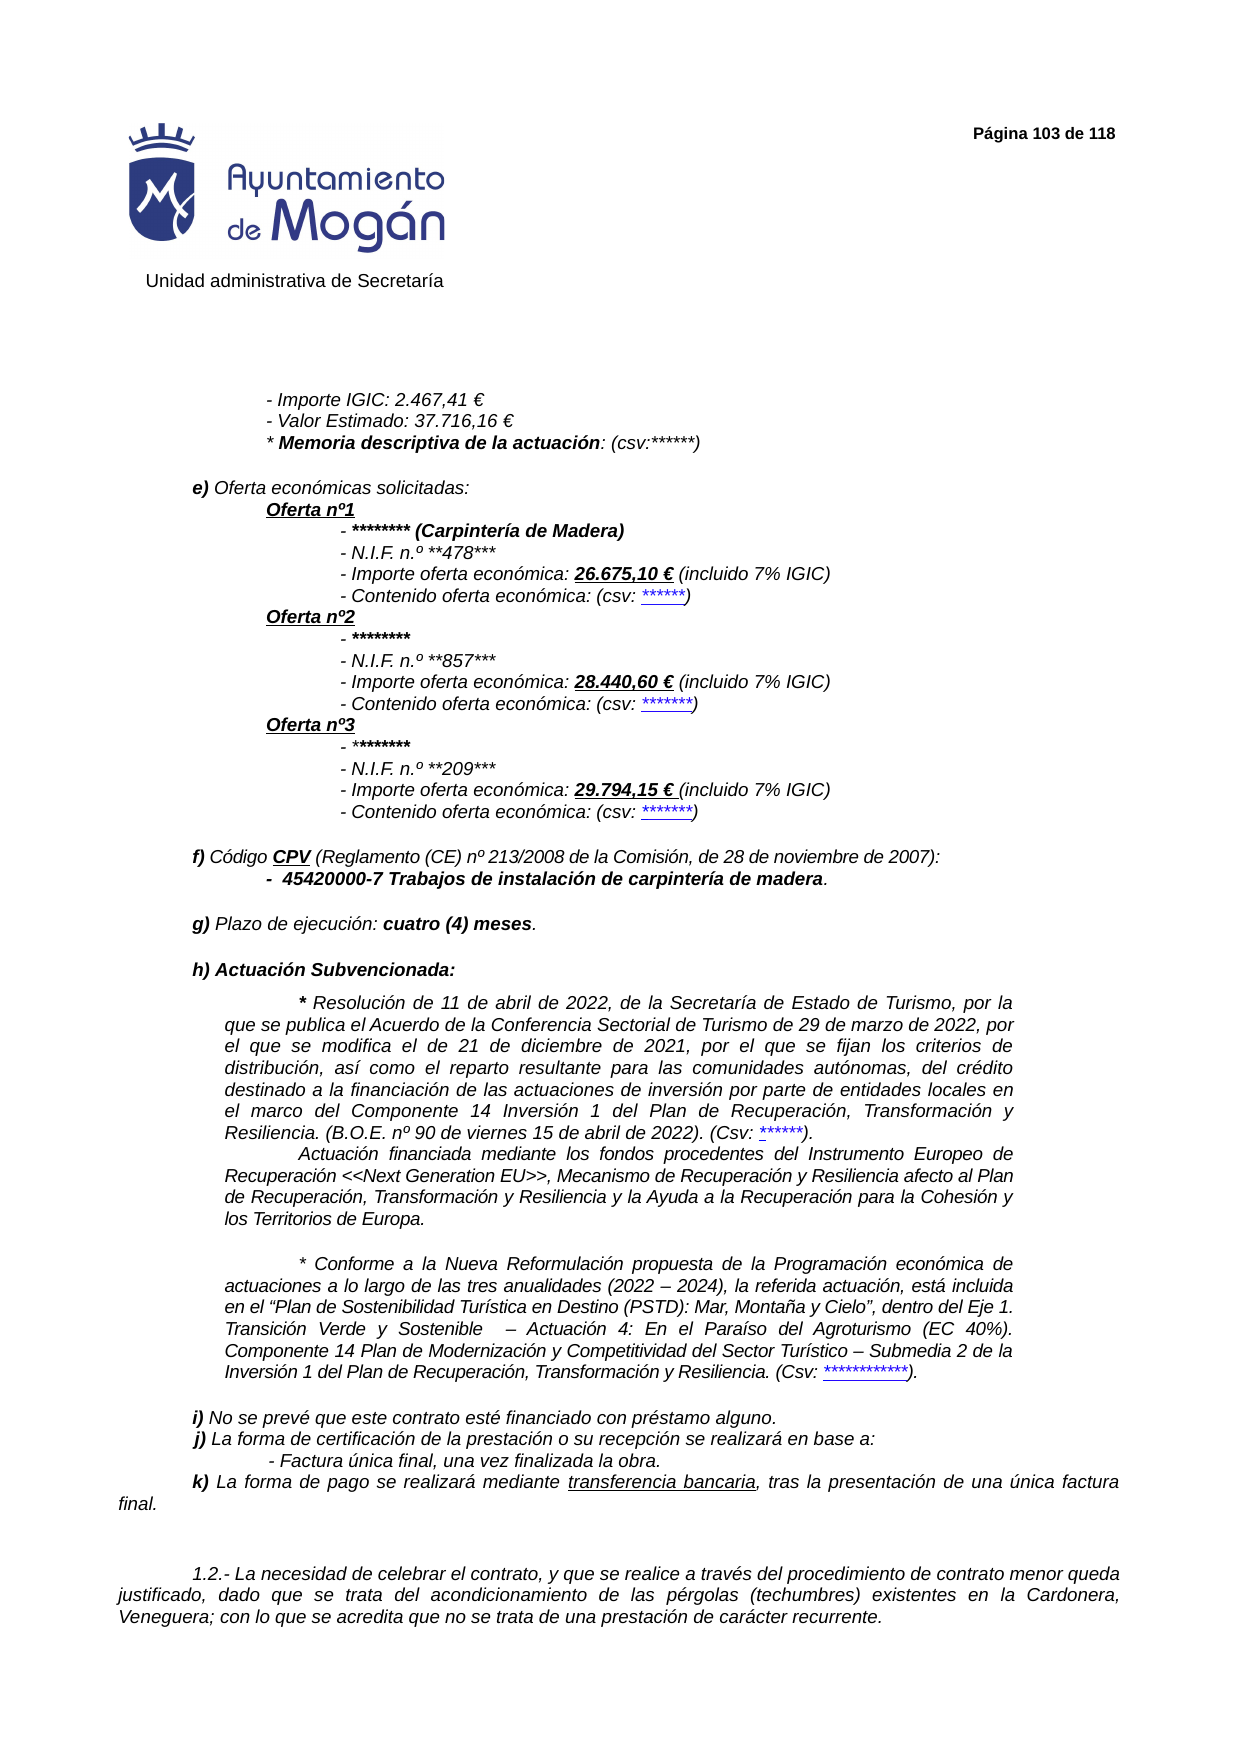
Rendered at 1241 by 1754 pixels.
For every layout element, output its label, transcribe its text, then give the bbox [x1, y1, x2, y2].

text - Importe oferta económica: 26.675,10 € (incluido 7% IGIC) [118, 563, 1122, 585]
text * Memoria descriptiva de la actuación: (csv:******) [118, 431, 1122, 453]
text Actuación financiada mediante los fondos procedentes del Instrumento Europeo de Recuperación <<Next Generation EU>>, Mecanismo de Recuperación y Resiliencia afecto al Plan de Recuperación, Transformación y Resiliencia y la Ayuda a la Recuperación para la Cohesión y los Territorios de Europa. [224, 1143, 1016, 1229]
text - Factura única final, una vez finalizada la obra. [120, 1450, 1122, 1471]
text Oferta nº1 [118, 498, 1122, 520]
text * Conforme a la Nueva Reformulación propuesta de la Programación económica de actuaciones a lo largo de las tres anualidades (2022 – 2024), la referida actuación, está incluida en el “Plan de Sostenibilidad Turística en Destino (PSTD): Mar, Montaña y Cielo”, dentro del Eje 1. Transición Verde y Sostenible – Actuación 4: En el Paraíso del Agroturismo (EC 40%). Componente 14 Plan de Modernización y Competitividad del Sector Turístico – Submedia 2 de la Inversión 1 del Plan de Recuperación, Transformación y Resiliencia. (Csv: ************). [224, 1253, 1016, 1383]
text 1.2.- La necesidad de celebrar el contrato, y que se realice a través del procedimiento de contrato menor queda justificado, dado que se trata del acondicionamiento de las pérgolas (techumbres) existentes en la Cardonera, Veneguera; con lo que se acredita que no se trata de una prestación de carácter recurrente. [118, 1562, 1122, 1627]
text - N.I.F. n.º **857*** [118, 649, 1122, 671]
text e) Oferta económicas solicitadas: [118, 477, 1122, 498]
text - Valor Estimado: 37.716,16 € [118, 410, 1122, 431]
text - Importe IGIC: 2.467,41 € [118, 388, 1122, 410]
text * Resolución de 11 de abril de 2022, de la Secretaría de Estado de Turismo, por la que se publica el Acuerdo de la Conferencia Sectorial de Turismo de 29 de marzo de 2022, por el que se modifica el de 21 de diciembre de 2021, por el que se fijan los criterios de distribución, así como el reparto resultante para las comunidades autónomas, del crédito destinado a la financiación de las actuaciones de inversión por parte de entidades locales en el marco del Componente 14 Inversión 1 del Plan de Recuperación, Transformación y Resiliencia. (B.O.E. nº 90 de viernes 15 de abril de 2022). (Csv: ******). [224, 992, 1016, 1143]
text g) Plazo de ejecución: cuatro (4) meses. [118, 913, 1122, 934]
picture [128, 123, 445, 259]
text - N.I.F. n.º **478*** [118, 542, 1122, 563]
text h) Actuación Subvencionada: [118, 958, 1122, 980]
text f) Código CPV (Reglamento (CE) nº 213/2008 de la Comisión, de 28 de noviembre de 2007): [118, 846, 1122, 867]
text i) No se prevé que este contrato esté financiado con préstamo alguno. [118, 1407, 1122, 1428]
text - Importe oferta económica: 29.794,15 € (incluido 7% IGIC) [118, 779, 1122, 800]
text - Contenido oferta económica: (csv: ******) [118, 585, 1122, 606]
text - Contenido oferta económica: (csv: *******) [118, 800, 1122, 822]
text Oferta nº2 [118, 606, 1122, 628]
text - ******** (Carpintería de Madera) [118, 520, 1122, 542]
text - Contenido oferta económica: (csv: *******) [118, 693, 1122, 714]
text - 45420000-7 Trabajos de instalación de carpintería de madera. [118, 867, 1122, 889]
text j) La forma de certificación de la prestación o su recepción se realizará en base a: [120, 1428, 1122, 1450]
text - Importe oferta económica: 28.440,60 € (incluido 7% IGIC) [118, 671, 1122, 693]
text - ******** [118, 736, 1122, 757]
text - ******** [118, 628, 1122, 649]
text Oferta nº3 [118, 714, 1122, 736]
text - N.I.F. n.º **209*** [118, 757, 1122, 779]
text k) La forma de pago se realizará mediante transferencia bancaria, tras la presentación de una única factura final. [118, 1471, 1122, 1514]
